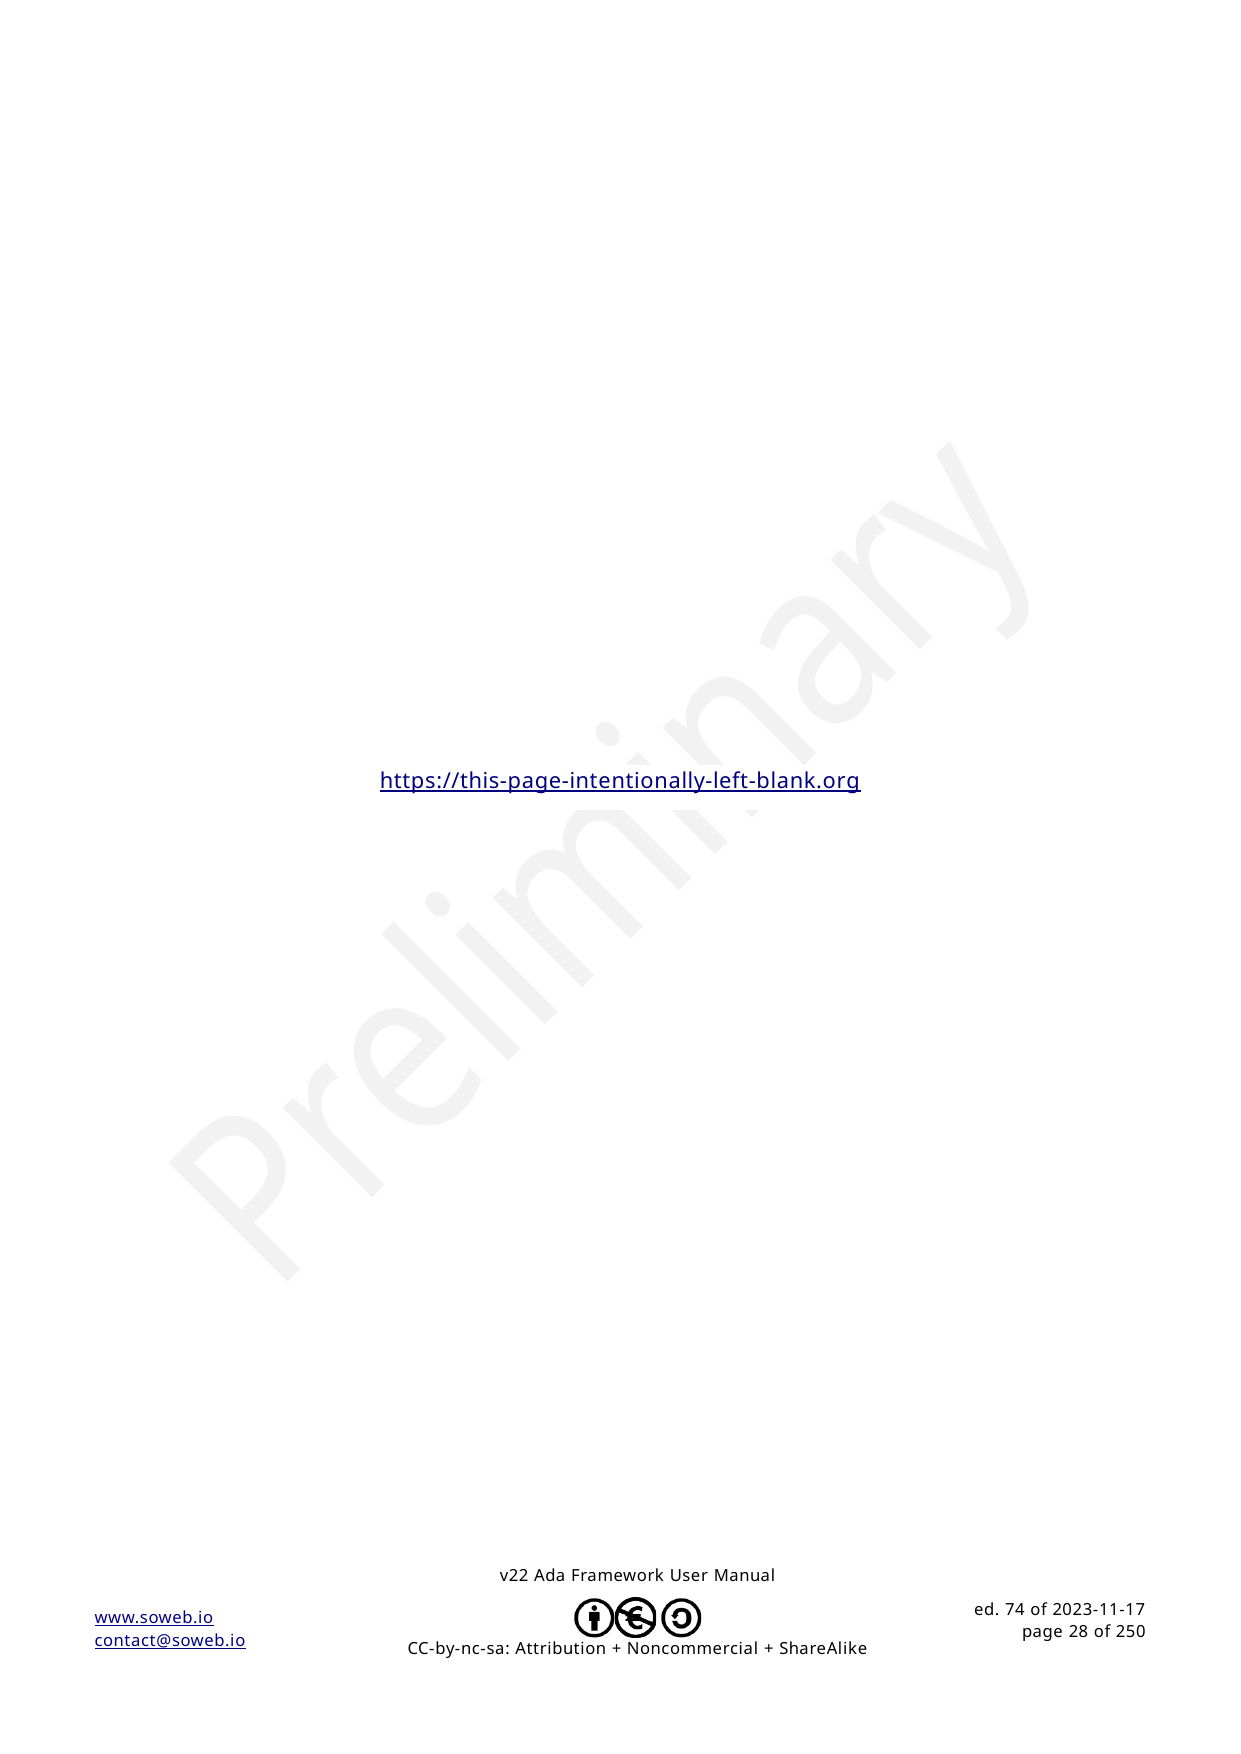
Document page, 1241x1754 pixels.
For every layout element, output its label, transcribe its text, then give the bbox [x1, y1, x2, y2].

picture [660, 1597, 702, 1638]
picture [573, 1597, 657, 1638]
text https://this-page-intentionally-left-blank.org [233, 765, 1007, 795]
